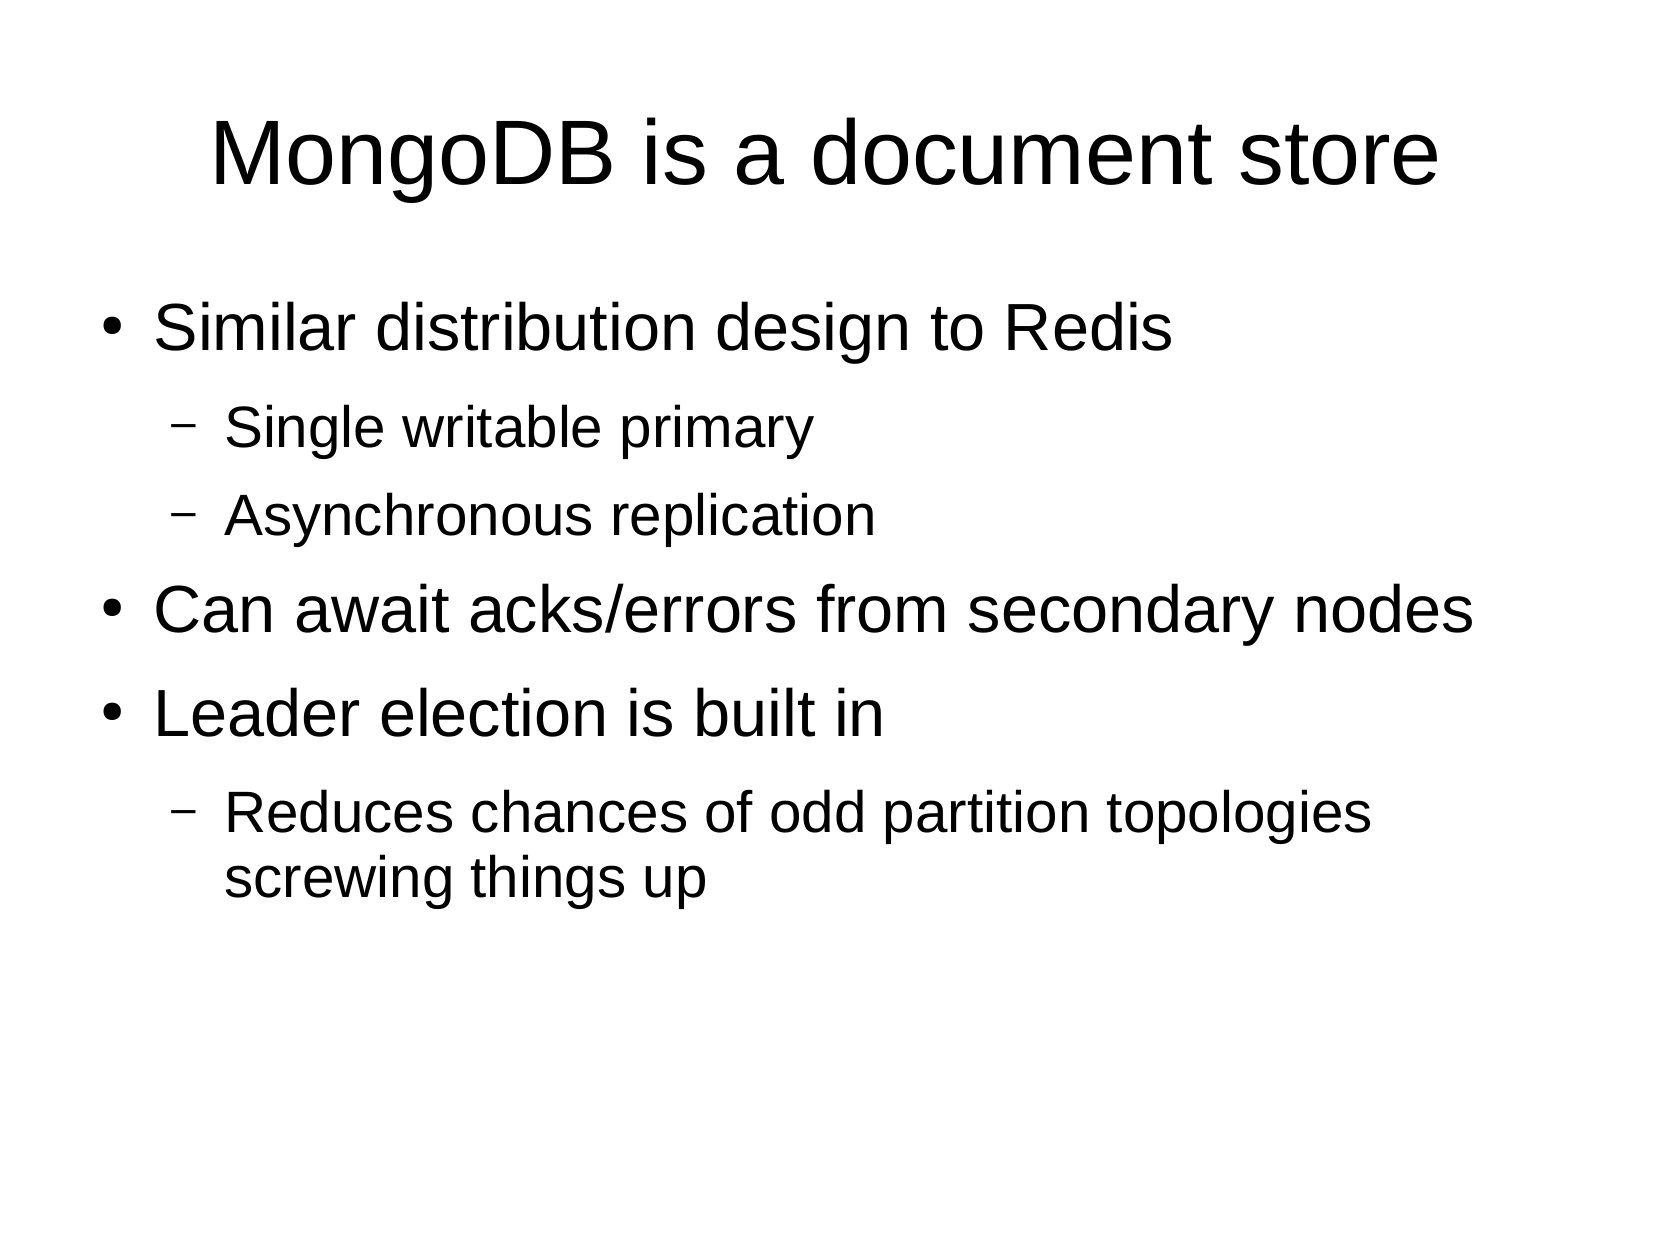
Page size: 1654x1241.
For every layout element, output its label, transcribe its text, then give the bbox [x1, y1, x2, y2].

list Similar distribution design to Redis Single writable primary Asynchronous replication Can await acks/errors from secondary nodes Leader election is built in Reduces chances of odd partition topologies screwing things up [82, 290, 1538, 1010]
title MongoDB is a document store [82, 49, 1571, 257]
